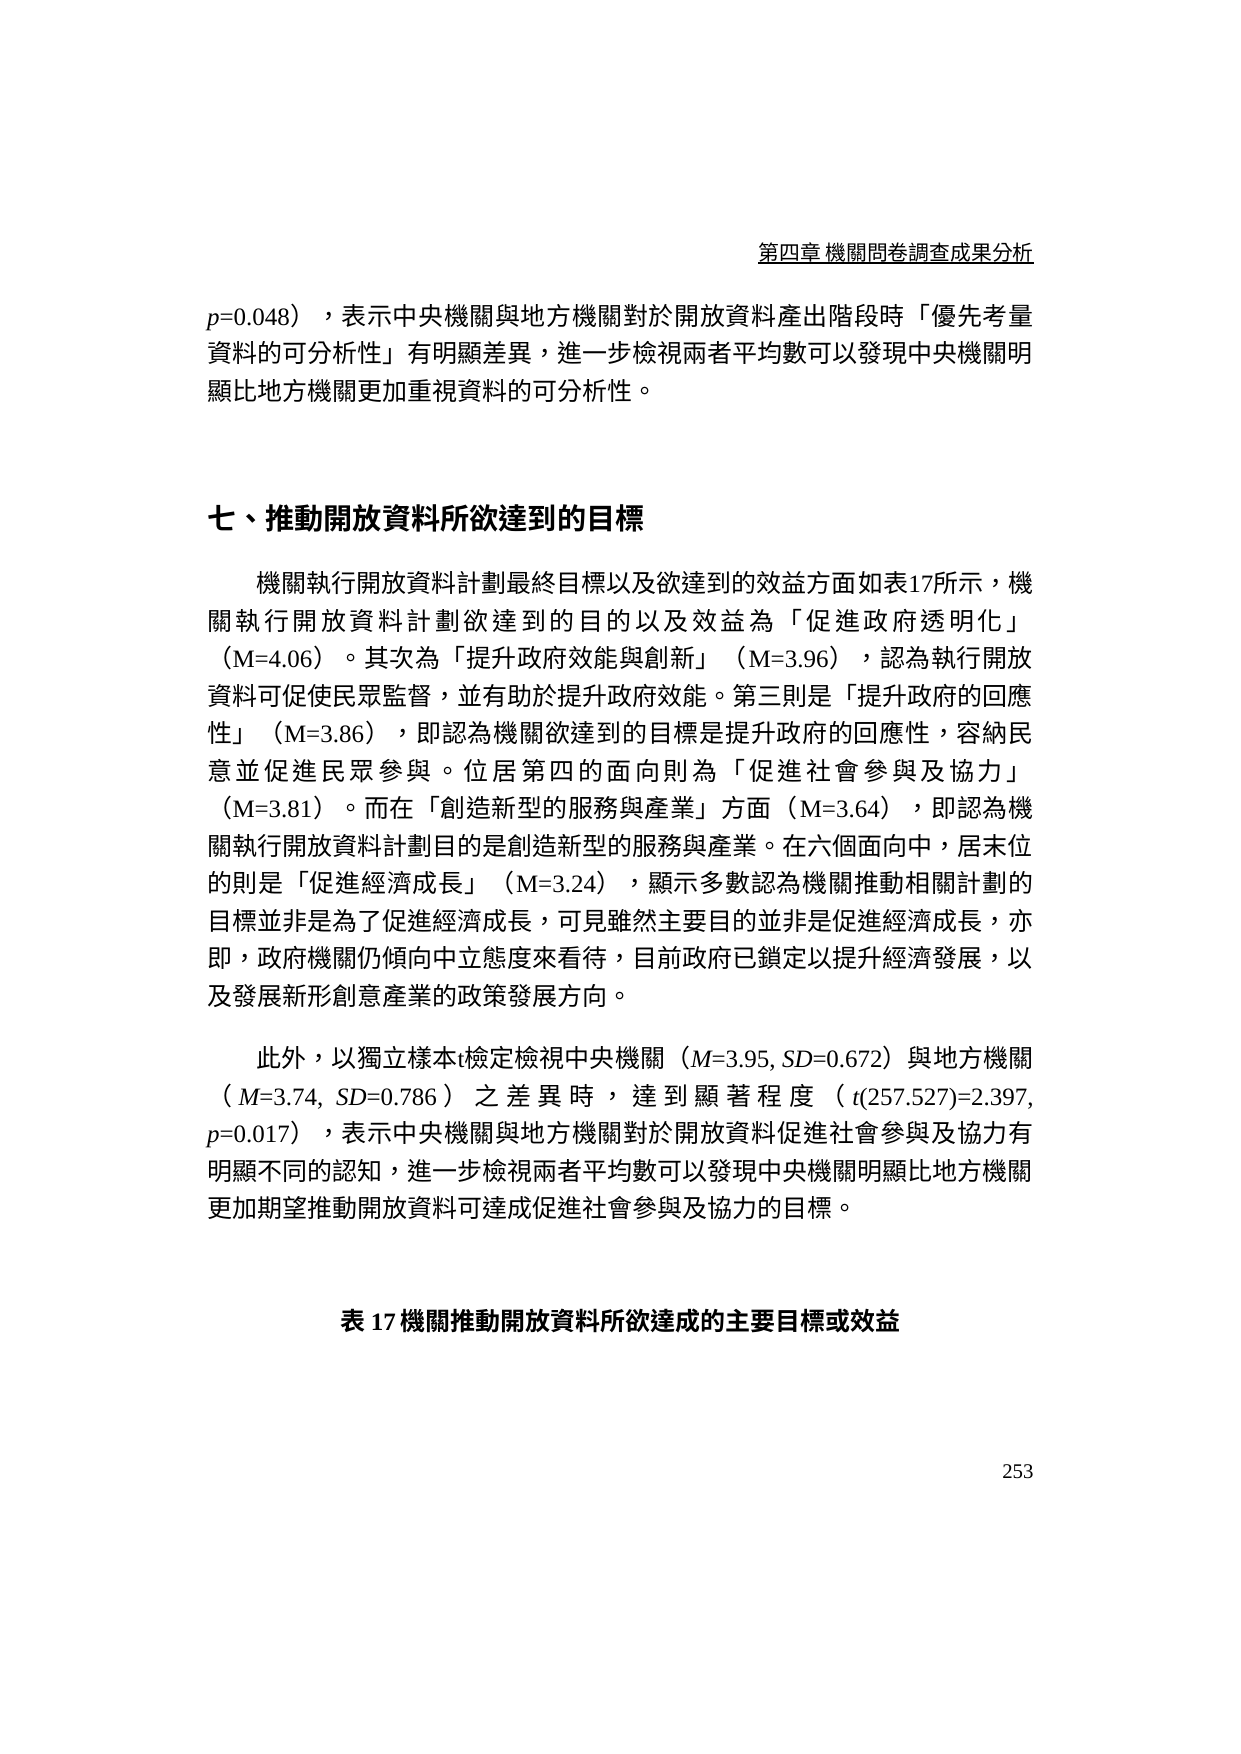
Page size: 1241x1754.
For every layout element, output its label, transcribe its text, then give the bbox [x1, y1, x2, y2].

text p=0.048），表示中央機關與地方機關對於開放資料產出階段時「優先考量資料的可分析性」有明顯差異，進一步檢視兩者平均數可以發現中央機關明顯比地方機關更加重視資料的可分析性。 [207, 295, 1033, 408]
text 表 17機關推動開放資料所欲達成的主要目標或效益 [207, 1300, 1033, 1338]
text 此外，以獨立樣本t檢定檢視中央機關（M=3.95, SD=0.672）與地方機關（M=3.74, SD=0.786）之差異時，達到顯著程度（t(257.527)=2.397, p=0.017），表示中央機關與地方機關對於開放資料促進社會參與及協力有明顯不同的認知，進一步檢視兩者平均數可以發現中央機關明顯比地方機關更加期望推動開放資料可達成促進社會參與及協力的目標。 [207, 1038, 1033, 1225]
text 機關執行開放資料計劃最終目標以及欲達到的效益方面如表17所示，機關執行開放資料計劃欲達到的目的以及效益為「促進政府透明化」（M=4.06）。其次為「提升政府效能與創新」（M=3.96），認為執行開放資料可促使民眾監督，並有助於提升政府效能。第三則是「提升政府的回應性」（M=3.86），即認為機關欲達到的目標是提升政府的回應性，容納民意並促進民眾參與。位居第四的面向則為「促進社會參與及協力」（M=3.81）。而在「創造新型的服務與產業」方面（M=3.64），即認為機關執行開放資料計劃目的是創造新型的服務與產業。在六個面向中，居末位的則是「促進經濟成長」（M=3.24），顯示多數認為機關推動相關計劃的目標並非是為了促進經濟成長，可見雖然主要目的並非是促進經濟成長，亦即，政府機關仍傾向中立態度來看待，目前政府已鎖定以提升經濟發展，以及發展新形創意產業的政策發展方向。 [207, 563, 1033, 1013]
text 七、推動開放資料所欲達到的目標 [207, 495, 1006, 538]
